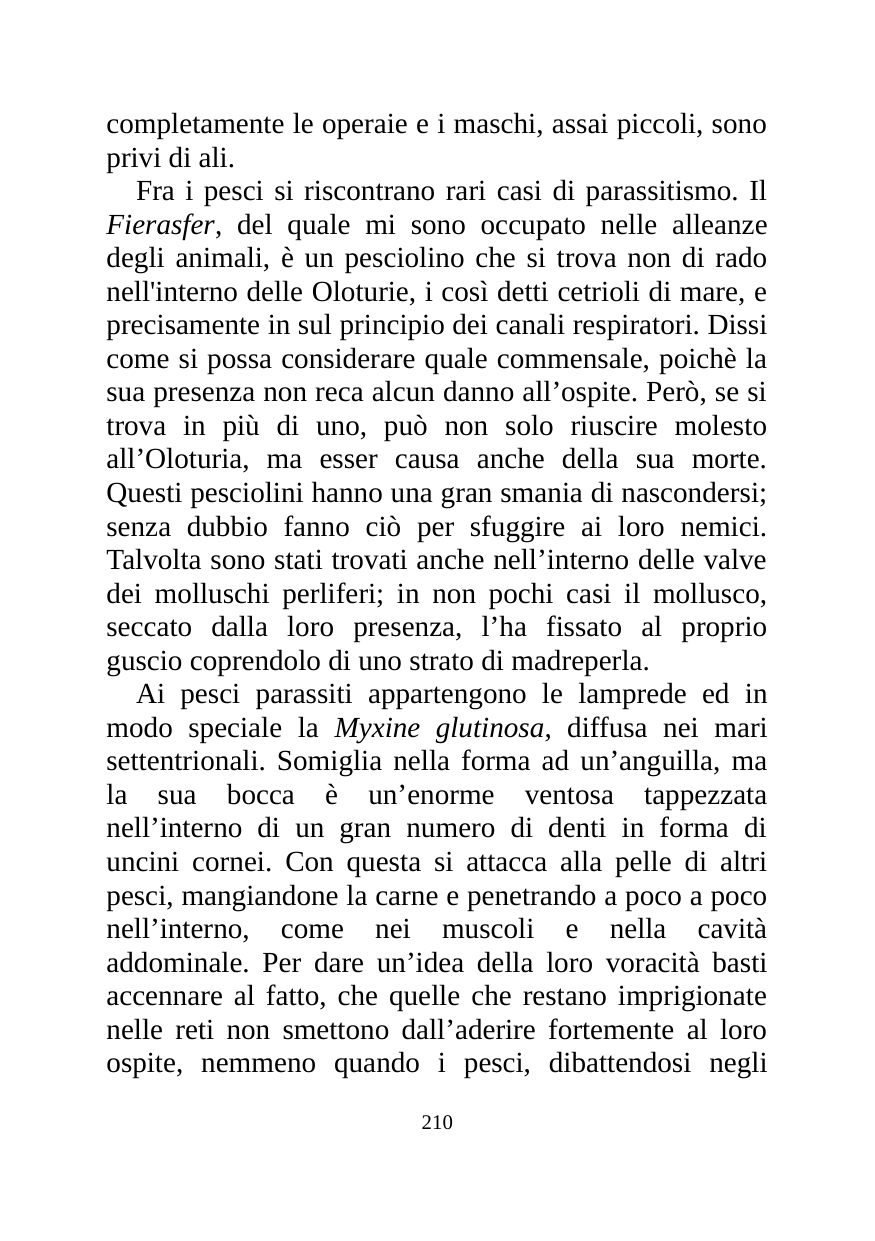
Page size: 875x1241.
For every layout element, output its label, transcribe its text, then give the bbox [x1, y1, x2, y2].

text completamente le operaie e i maschi, assai piccoli, sono privi di ali. [106, 106, 768, 173]
text Ai pesci parassiti appartengono le lamprede ed in modo speciale la Myxine glutinosa, diffusa nei mari settentrionali. Somiglia nella forma ad un’anguilla, ma la sua bocca è un’enorme ventosa tappezzata nell’interno di un gran numero di denti in forma di uncini cornei. Con questa si attacca alla pelle di altri pesci, mangiandone la carne e penetrando a poco a poco nell’interno, come nei muscoli e nella cavità addominale. Per dare un’idea della loro voracità basti accennare al fatto, che quelle che restano imprigionate nelle reti non smettono dall’aderire fortemente al loro ospite, nemmeno quando i pesci, dibattendosi negli [106, 676, 768, 1079]
text Fra i pesci si riscontrano rari casi di parassitismo. Il Fierasfer, del quale mi sono occupato nelle alleanze degli animali, è un pesciolino che si trova non di rado nell'interno delle Oloturie, i così detti cetrioli di mare, e precisamente in sul principio dei canali respiratori. Dissi come si possa considerare quale commensale, poichè la sua presenza non reca alcun danno all’ospite. Però, se si trova in più di uno, può non solo riuscire molesto all’Oloturia, ma esser causa anche della sua morte. Questi pesciolini hanno una gran smania di nascondersi; senza dubbio fanno ciò per sfuggire ai loro nemici. Talvolta sono stati trovati anche nell’interno delle valve dei molluschi perliferi; in non pochi casi il mollusco, seccato dalla loro presenza, l’ha fissato al proprio guscio coprendolo di uno strato di madreperla. [106, 173, 768, 676]
